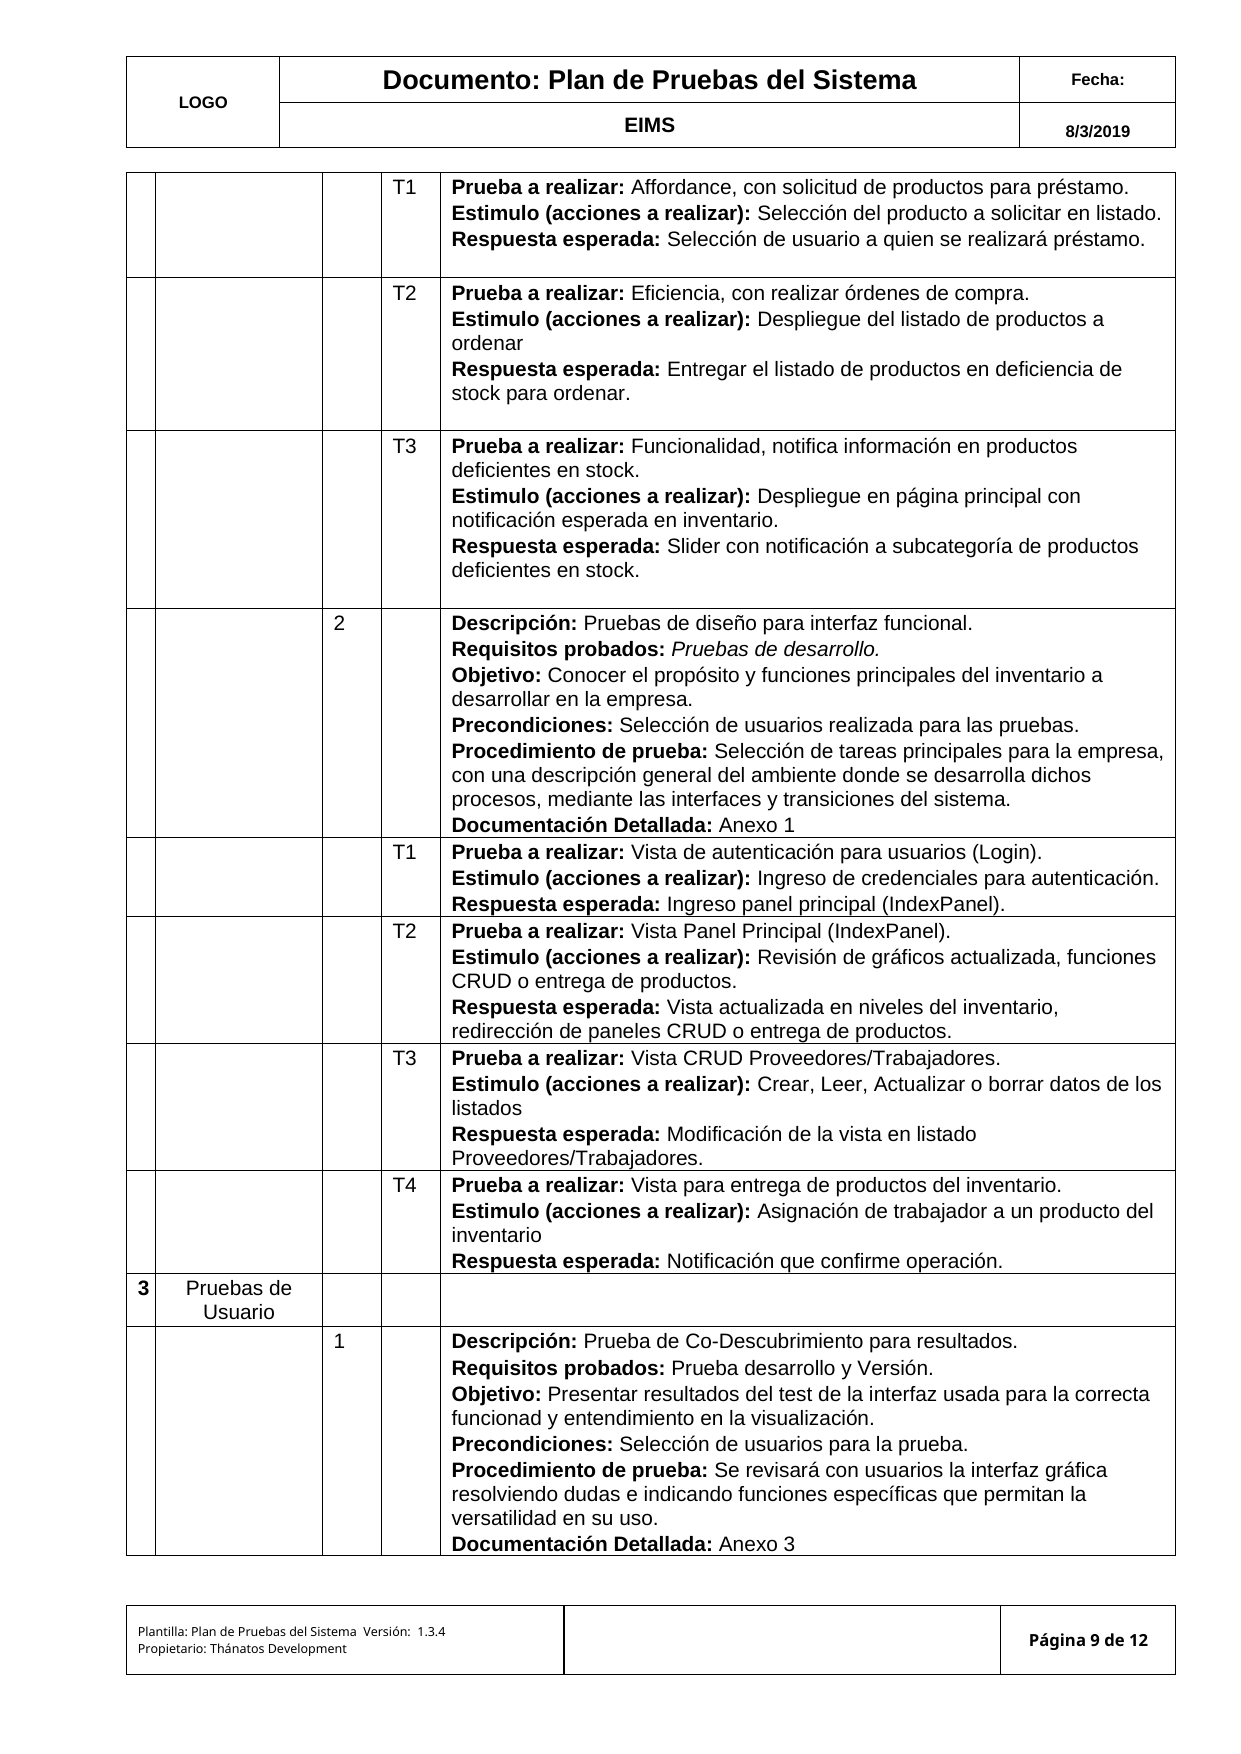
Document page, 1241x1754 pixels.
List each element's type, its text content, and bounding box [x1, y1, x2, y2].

table_cell Prueba a realizar: Vista para entrega de productos del inventario. Estimulo (acciones a realizar): Asignación de trabajador a un producto del inventario Respuesta esperada: Notificación que confirme operación. [441, 1171, 1175, 1273]
table_cell 3 [127, 1274, 155, 1326]
table_cell [127, 917, 155, 1043]
table_cell [156, 609, 322, 837]
table_cell [156, 1171, 322, 1273]
table_cell [323, 173, 381, 277]
table_cell Descripción: Prueba de Co-Descubrimiento para resultados. Requisitos probados: Prueba desarrollo y Versión. Objetivo: Presentar resultados del test de la interfaz usada para la correcta funcionad y entendimiento en la visualización. Precondiciones: Selección de usuarios para la prueba. Procedimiento de prueba: Se revisará con usuarios la interfaz gráfica resolviendo dudas e indicando funciones específicas que permitan la versatilidad en su uso. Documentación Detallada: Anexo 3 [441, 1327, 1175, 1555]
table_cell [323, 838, 381, 916]
table_cell Prueba a realizar: Vista de autenticación para usuarios (Login). Estimulo (acciones a realizar): Ingreso de credenciales para autenticación. Respuesta esperada: Ingreso panel principal (IndexPanel). [441, 838, 1175, 916]
table_cell [127, 431, 155, 607]
table_cell [382, 1274, 440, 1326]
table_cell [127, 278, 155, 430]
table_cell T3 [382, 1044, 440, 1170]
table_cell Prueba a realizar: Vista CRUD Proveedores/Trabajadores. Estimulo (acciones a realizar): Crear, Leer, Actualizar o borrar datos de los listados Respuesta esperada: Modificación de la vista en listado Proveedores/Trabajadores. [441, 1044, 1175, 1170]
table_cell Prueba a realizar: Vista Panel Principal (IndexPanel). Estimulo (acciones a realizar): Revisión de gráficos actualizada, funciones CRUD o entrega de productos. Respuesta esperada: Vista actualizada en niveles del inventario, redirección de paneles CRUD o entrega de productos. [441, 917, 1175, 1043]
table_cell 1 [323, 1327, 381, 1555]
table_cell T4 [382, 1171, 440, 1273]
table_cell [323, 431, 381, 607]
table_cell [382, 1327, 440, 1555]
table_cell [156, 1327, 322, 1555]
table_cell Prueba a realizar: Affordance, con solicitud de productos para préstamo. Estimulo (acciones a realizar): Selección del producto a solicitar en listado. Respuesta esperada: Selección de usuario a quien se realizará préstamo. [441, 173, 1175, 277]
table_cell [127, 1171, 155, 1273]
table_cell [441, 1274, 1175, 1326]
table_cell 2 [323, 609, 381, 837]
table_cell [323, 1044, 381, 1170]
table_cell [156, 173, 322, 277]
table_cell T1 [382, 838, 440, 916]
table_cell Pruebas de Usuario [156, 1274, 322, 1326]
table_cell Descripción: Pruebas de diseño para interfaz funcional. Requisitos probados: Pruebas de desarrollo. Objetivo: Conocer el propósito y funciones principales del inventario a desarrollar en la empresa. Precondiciones: Selección de usuarios realizada para las pruebas. Procedimiento de prueba: Selección de tareas principales para la empresa, con una descripción general del ambiente donde se desarrolla dichos procesos, mediante las interfaces y transiciones del sistema. Documentación Detallada: Anexo 1 [441, 609, 1175, 837]
table_cell [127, 1327, 155, 1555]
table_cell Prueba a realizar: Funcionalidad, notifica información en productos deficientes en stock. Estimulo (acciones a realizar): Despliegue en página principal con notificación esperada en inventario. Respuesta esperada: Slider con notificación a subcategoría de productos deficientes en stock. [441, 431, 1175, 607]
table_cell [323, 917, 381, 1043]
table_cell [382, 609, 440, 837]
table_cell [127, 609, 155, 837]
table_cell Prueba a realizar: Eficiencia, con realizar órdenes de compra. Estimulo (acciones a realizar): Despliegue del listado de productos a ordenar Respuesta esperada: Entregar el listado de productos en deficiencia de stock para ordenar. [441, 278, 1175, 430]
table_cell T2 [382, 917, 440, 1043]
table_cell T3 [382, 431, 440, 607]
table_cell [156, 917, 322, 1043]
table_cell [156, 278, 322, 430]
table_cell [323, 278, 381, 430]
table_cell [156, 838, 322, 916]
table_cell T1 [382, 173, 440, 277]
table_cell [156, 431, 322, 607]
table_cell [323, 1171, 381, 1273]
table_cell [127, 1044, 155, 1170]
table_cell [323, 1274, 381, 1326]
table_cell [127, 838, 155, 916]
table_cell [156, 1044, 322, 1170]
table_cell [127, 173, 155, 277]
table_cell T2 [382, 278, 440, 430]
